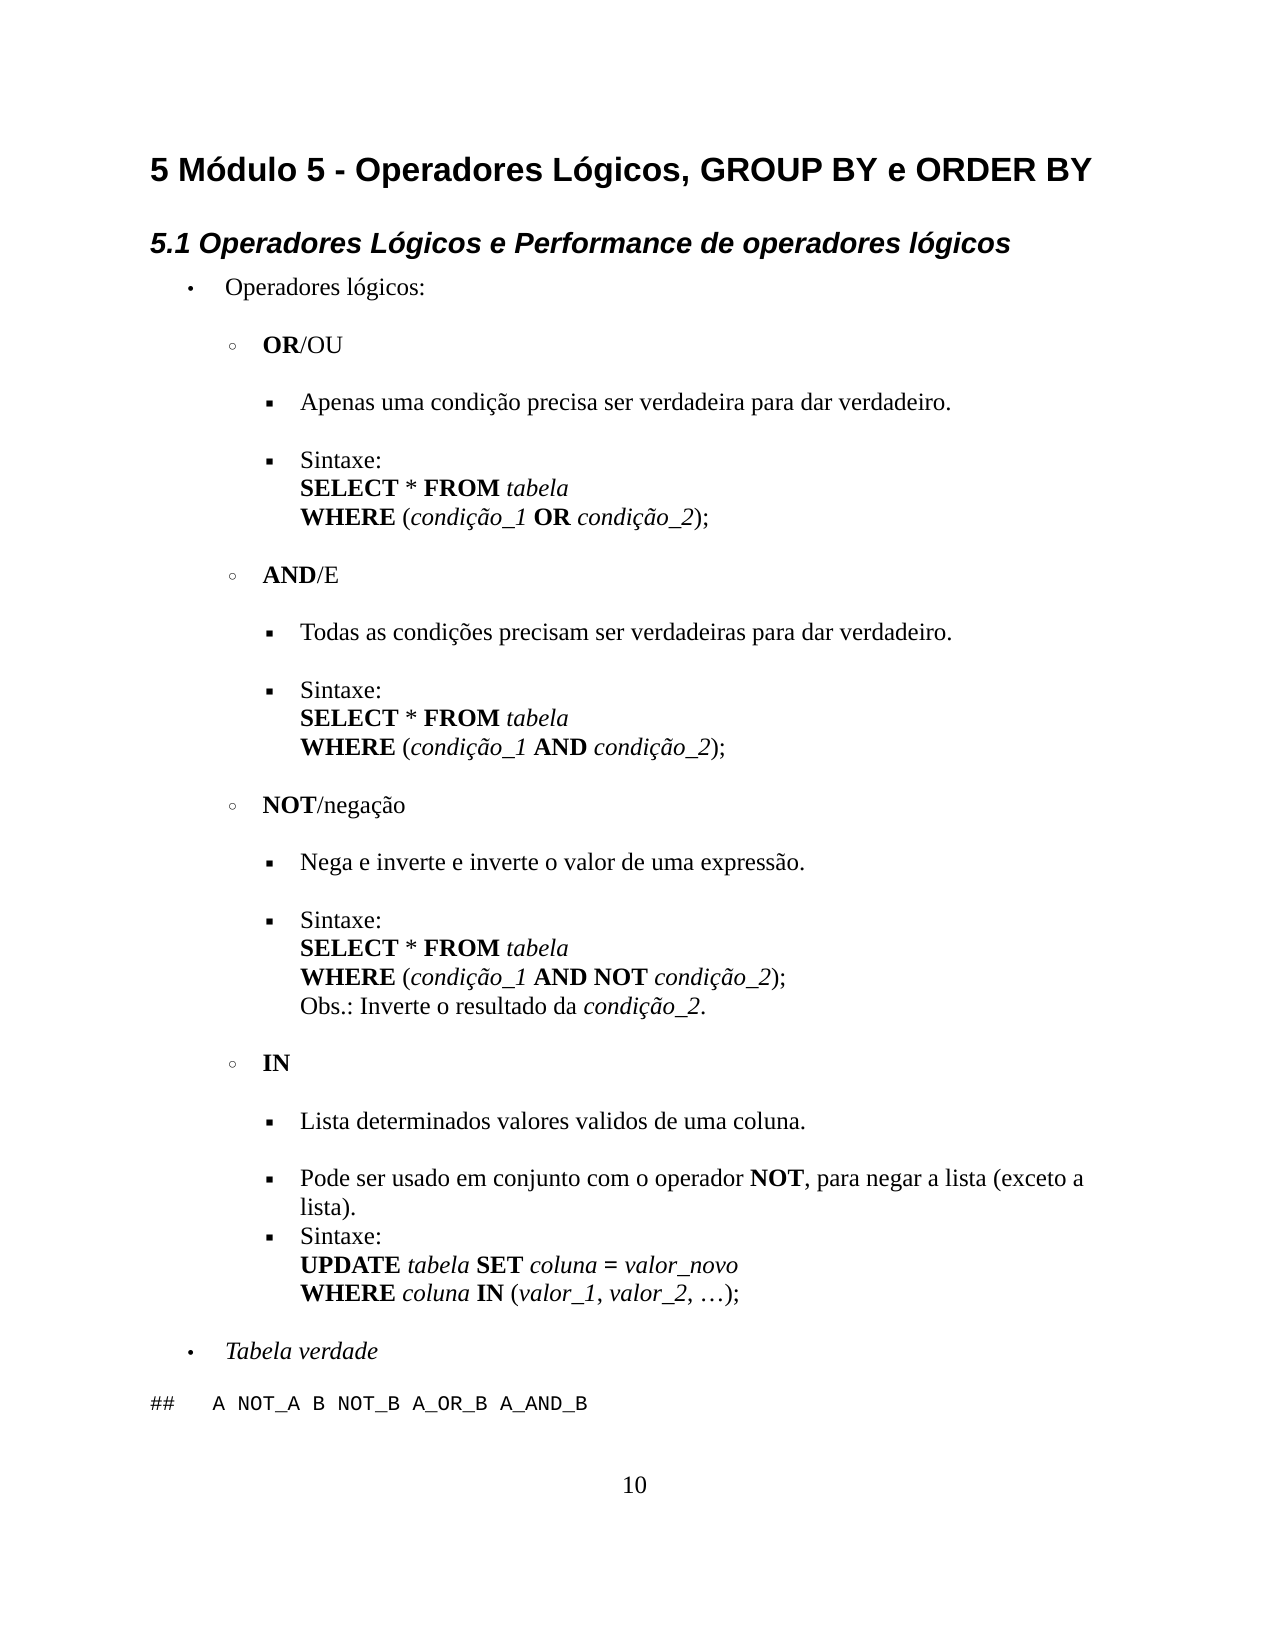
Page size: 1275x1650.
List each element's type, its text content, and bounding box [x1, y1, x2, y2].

subtitle 5 Módulo 5 - Operadores Lógicos, GROUP BY e ORDER BY [150, 150, 1125, 189]
list Nega e inverte e inverte o valor de uma expressão. [262, 847, 1125, 905]
subtitle 5.1 Operadores Lógicos e Performance de operadores lógicos [150, 226, 1125, 260]
list Apenas uma condição precisa ser verdadeira para dar verdadeiro. [262, 387, 1125, 445]
text ## A NOT_A B NOT_B A_OR_B A_AND_B [150, 1393, 1125, 1417]
list Sintaxe: SELECT * FROM tabela WHERE (condição_1 AND NOT condição_2); Obs.: Inverte o resultado da condição_2. [262, 905, 1125, 1048]
list Operadores lógicos: [187, 272, 1125, 330]
list Tabela verdade [187, 1336, 1125, 1393]
list NOT/negação [225, 790, 1125, 847]
list Sintaxe: UPDATE tabela SET coluna = valor_novo WHERE coluna IN (valor_1, valor_2, …); [262, 1221, 1125, 1336]
list Pode ser usado em conjunto com o operador NOT, para negar a lista (exceto a lista). [262, 1163, 1125, 1221]
list Sintaxe: SELECT * FROM tabela WHERE (condição_1 OR condição_2); [262, 445, 1125, 560]
list AND/E [225, 560, 1125, 617]
list Todas as condições precisam ser verdadeiras para dar verdadeiro. [262, 617, 1125, 675]
list OR/OU [225, 330, 1125, 387]
list Sintaxe: SELECT * FROM tabela WHERE (condição_1 AND condição_2); [262, 675, 1125, 790]
list IN [225, 1048, 1125, 1106]
list Lista determinados valores validos de uma coluna. [262, 1106, 1125, 1163]
